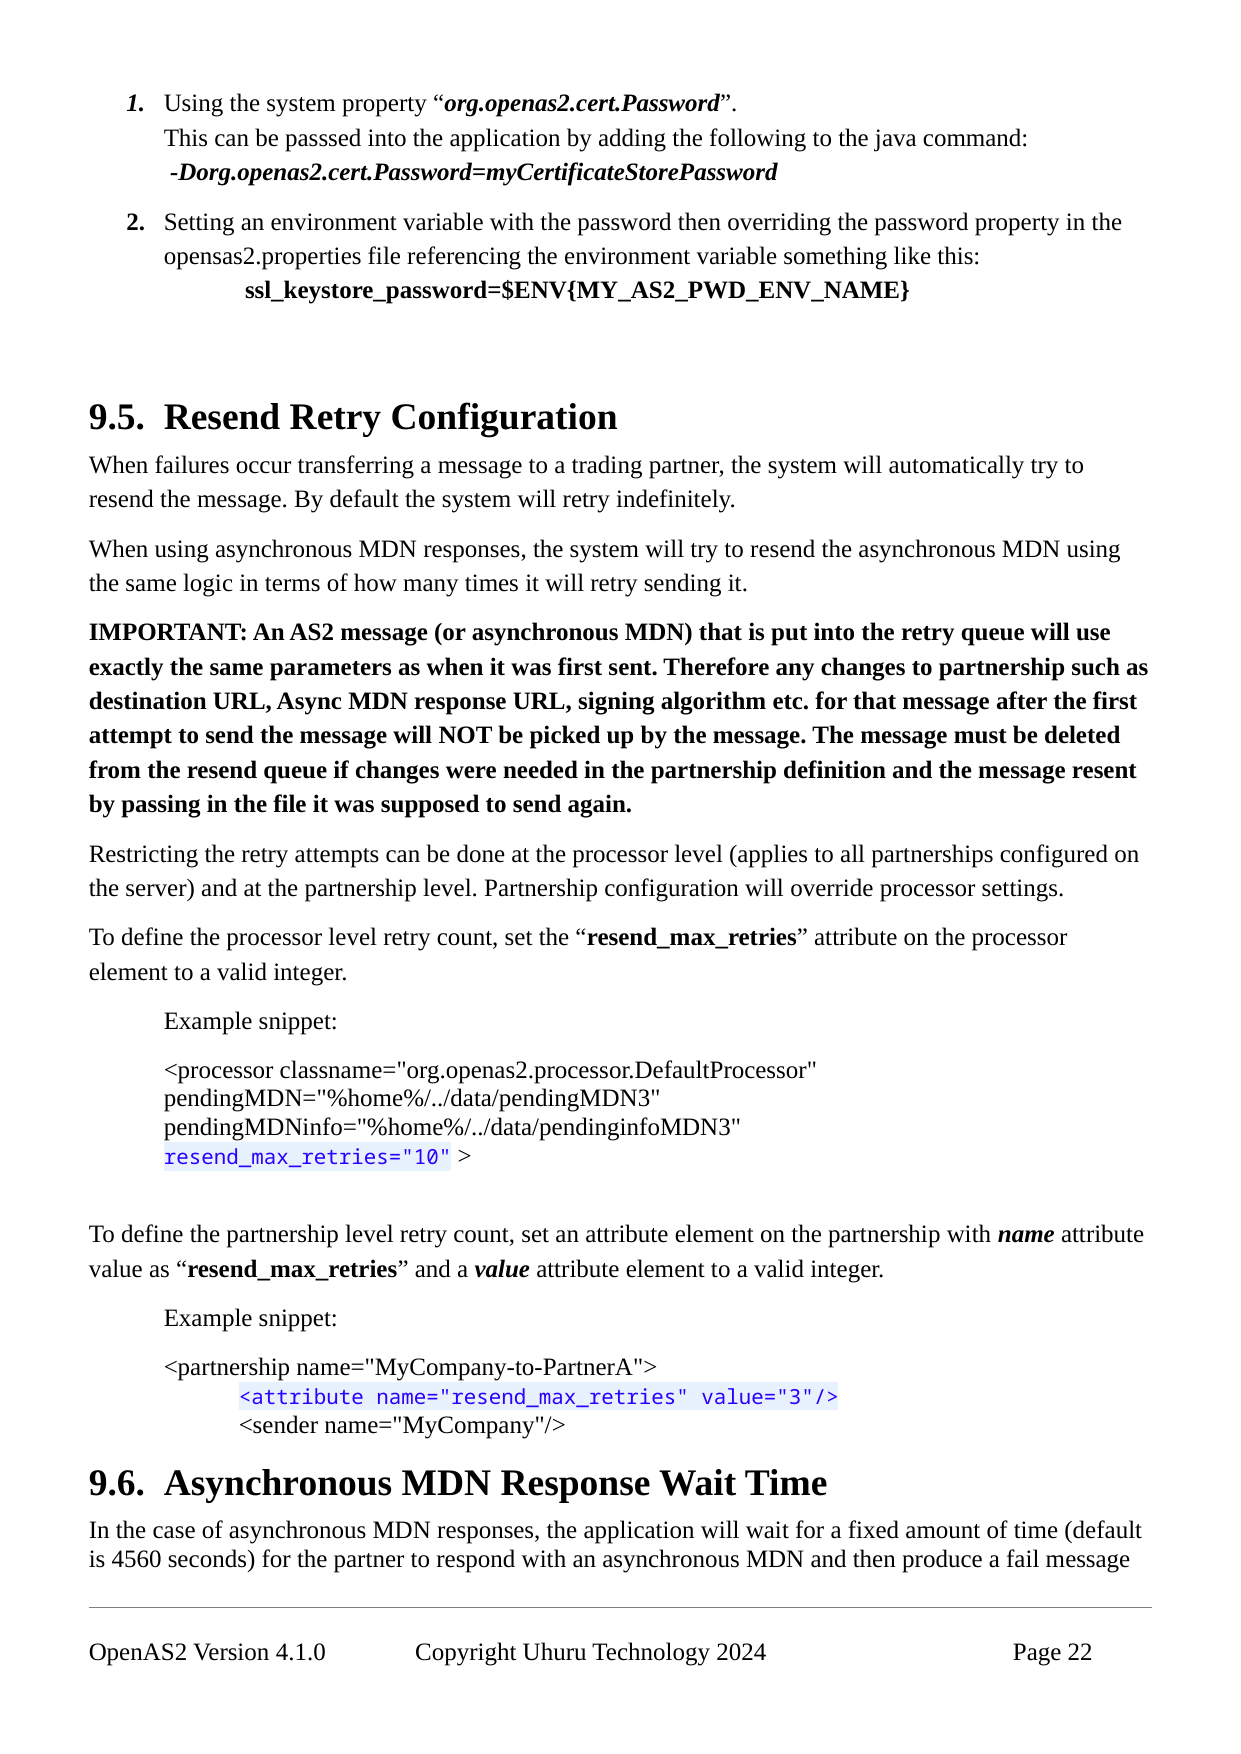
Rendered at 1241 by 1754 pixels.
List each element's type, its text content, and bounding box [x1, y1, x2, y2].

text When failures occur transferring a message to a trading partner, the system will automatically try to resend the message. By default the system will retry indefinitely. [88, 450, 1152, 513]
text IMPORTANT: An AS2 message (or asynchronous MDN) that is put into the retry queue will use exactly the same parameters as when it was first sent. Therefore any changes to partnership such as destination URL, Async MDN response URL, signing algorithm etc. for that message after the first attempt to send the message will NOT be picked up by the message. The message must be deleted from the resend queue if changes were needed in the partnership definition and the message resent by passing in the file it was supposed to send again. [88, 617, 1152, 818]
text resend_max_retries="10" > [163, 1141, 1152, 1171]
list Using the system property “org.openas2.cert.Password”. This can be passsed into the application by adding the following to the java command: -Dorg.openas2.cert.Password=myCertificateStorePassword [126, 88, 1152, 186]
text Example snippet: [163, 1303, 1152, 1332]
text <sender name="MyCompany"/> [163, 1410, 1152, 1439]
text <processor classname="org.openas2.processor.DefaultProcessor" [163, 1055, 1152, 1083]
subtitle Asynchronous MDN Response Wait Time [88, 1460, 1152, 1503]
text When using asynchronous MDN responses, the system will try to resend the asynchronous MDN using the same logic in terms of how many times it will retry sending it. [88, 534, 1152, 597]
text <partnership name="MyCompany-to-PartnerA"> [163, 1352, 1152, 1381]
text To define the processor level retry count, set the “resend_max_retries” attribute on the processor element to a valid integer. [88, 922, 1152, 985]
text Restricting the retry attempts can be done at the processor level (applies to all partnerships configured on the server) and at the partnership level. Partnership configuration will override processor settings. [88, 839, 1152, 902]
text Example snippet: [163, 1006, 1152, 1034]
text To define the partnership level retry count, set an attribute element on the partnership with name attribute value as “resend_max_retries” and a value attribute element to a valid integer. [88, 1219, 1152, 1283]
text In the case of asynchronous MDN responses, the application will wait for a fixed amount of time (default is 4560 seconds) for the partner to respond with an asynchronous MDN and then produce a fail message [88, 1516, 1152, 1573]
text pendingMDNinfo="%home%/../data/pendinginfoMDN3" [163, 1112, 1152, 1141]
subtitle Resend Retry Configuration [88, 394, 1152, 438]
text <attribute name="resend_max_retries" value="3"/> [163, 1381, 1152, 1410]
list Setting an environment variable with the password then overriding the password property in the opensas2.properties file referencing the environment variable something like this: ssl_keystore_password=$ENV{MY_AS2_PWD_ENV_NAME} [126, 207, 1152, 304]
text pendingMDN="%home%/../data/pendingMDN3" [163, 1083, 1152, 1112]
